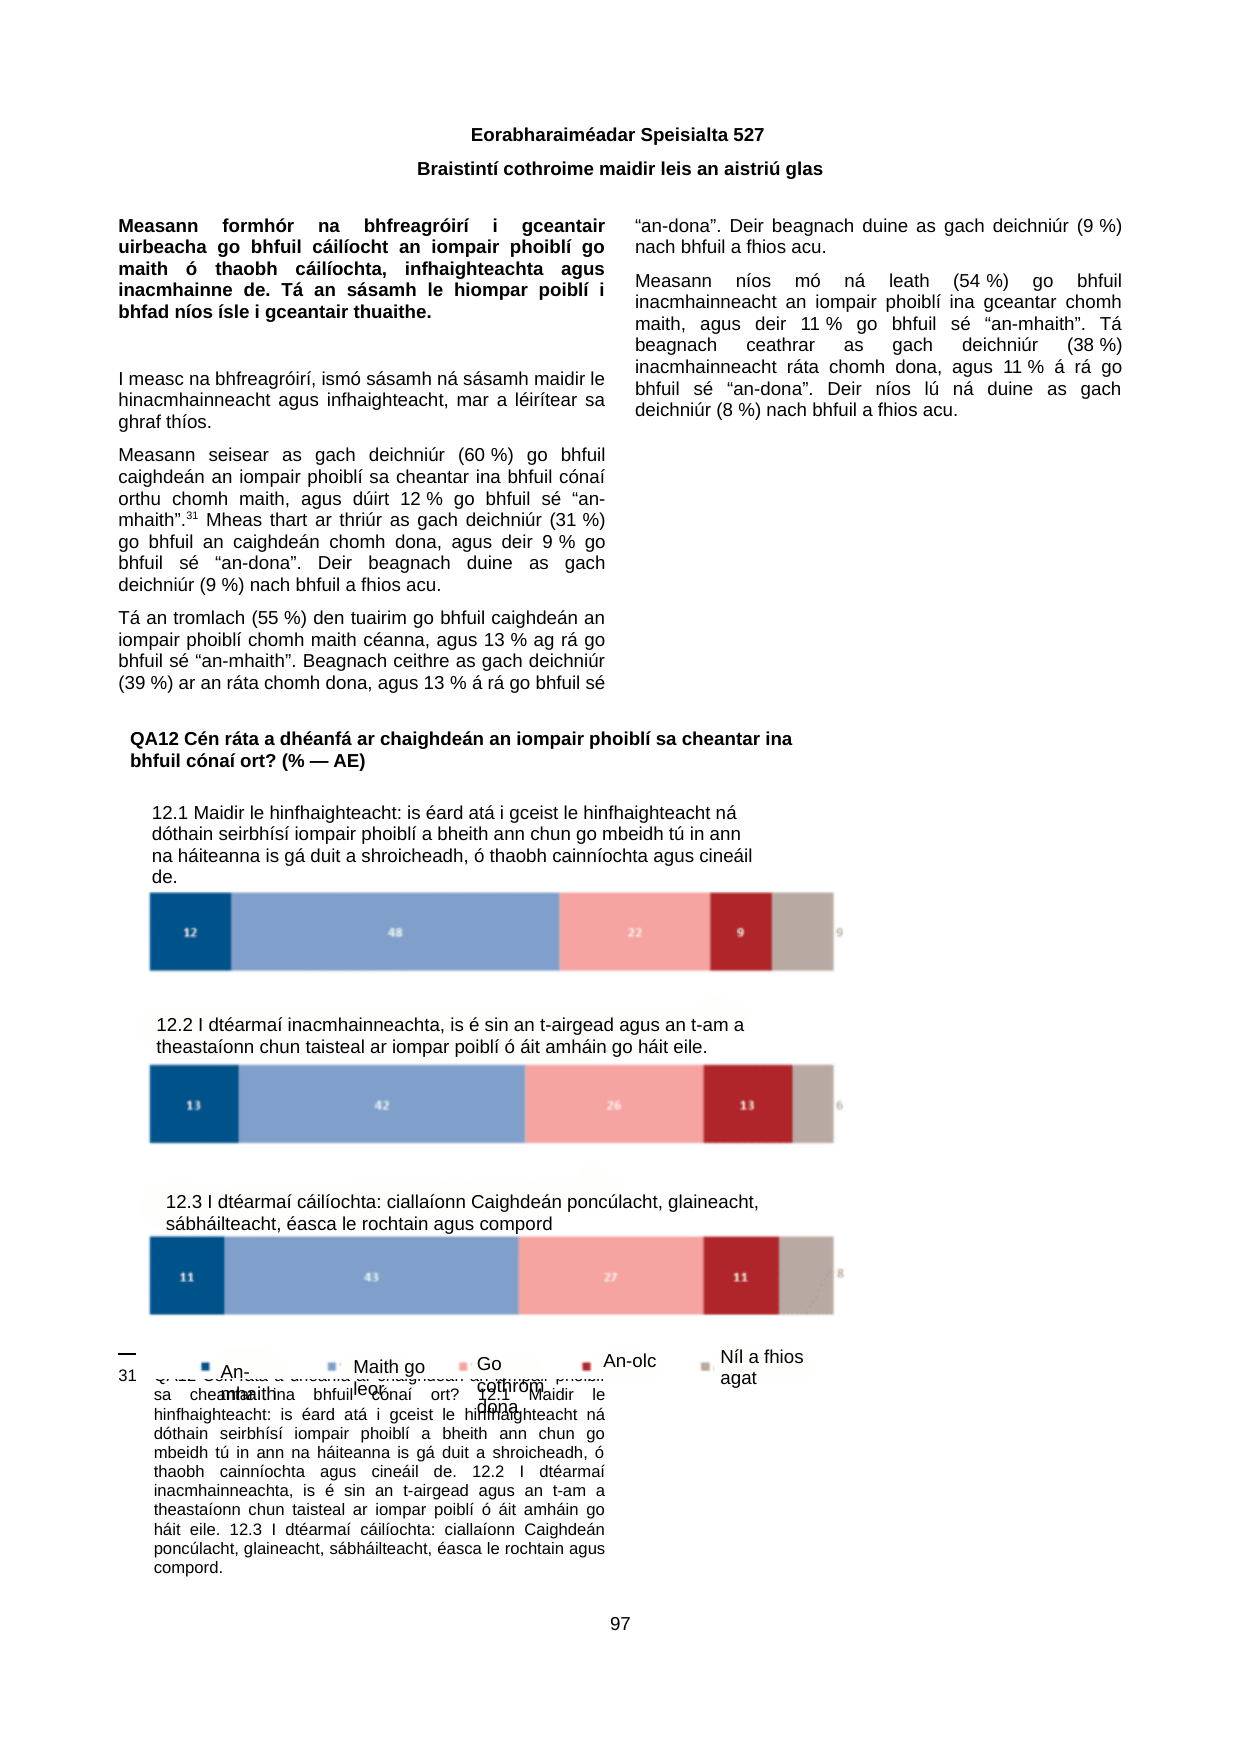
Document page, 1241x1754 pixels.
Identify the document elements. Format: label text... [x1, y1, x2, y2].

text Measann níos mó ná leath (54 %) go bhfuil inacmhainneacht an iompair phoiblí ina gceantar chomh maith, agus deir 11 % go bhfuil sé “an-mhaith”. Tá beagnach ceathrar as gach deichniúr (38 %) inacmhainneacht ráta chomh dona, agus 11 % á rá go bhfuil sé “an-dona”. Deir níos lú ná duine as gach deichniúr (8 %) nach bhfuil a fhios acu. [635, 269, 1122, 420]
text I measc na bhfreagróirí, ismó sásamh ná sásamh maidir le hinacmhainneacht agus infhaighteacht, mar a léirítear sa ghraf thíos. [118, 368, 605, 432]
picture [136, 888, 857, 1379]
text Measann formhór na bhfreagróirí i gceantair uirbeacha go bhfuil cáilíocht an iompair phoiblí go maith ó thaobh cáilíochta, infhaighteachta agus inacmhainne de. Tá an sásamh le hiompar poiblí i bhfad níos ísle i gceantair thuaithe. [118, 214, 605, 322]
text Tá an tromlach (55 %) den tuairim go bhfuil caighdeán an iompair phoiblí chomh maith céanna, agus 13 % ag rá go bhfuil sé “an-mhaith”. Beagnach ceithre as gach deichniúr (39 %) ar an ráta chomh dona, agus 13 % á rá go bhfuil sé [118, 607, 605, 693]
text Measann seisear as gach deichniúr (60 %) go bhfuil caighdeán an iompair phoiblí sa cheantar ina bhfuil cónaí orthu chomh maith, agus dúirt 12 % go bhfuil sé “an-mhaith”. Mheas thart ar thriúr as gach deichniúr (31 %) go bhfuil an caighdeán chomh dona, agus deir 9 % go bhfuil sé “an-dona”. Deir beagnach duine as gach deichniúr (9 %) nach bhfuil a fhios acu. [118, 444, 605, 595]
text “an-dona”. Deir beagnach duine as gach deichniúr (9 %) nach bhfuil a fhios acu. [635, 214, 1122, 258]
text QA12 Cén ráta a dhéanfá ar chaighdeán an iompair phoiblí sa cheantar ina bhfuil cónaí ort? 12.1 Maidir le hinfhaighteacht: is éard atá i gceist le hinfhaighteacht ná dóthain seirbhísí iompair phoiblí a bheith ann chun go mbeidh tú in ann na háiteanna is gá duit a shroicheadh, ó thaobh cainníochta agus cineáil de. 12.2 I dtéarmaí inacmhainneachta, is é sin an t-airgead agus an t-am a theastaíonn chun taisteal ar iompar poiblí ó áit amháin go háit eile. 12.3 I dtéarmaí cáilíochta: ciallaíonn Caighdeán poncúlacht, glaineacht, sábháilteacht, éasca le rochtain agus compord. [118, 1366, 605, 1577]
